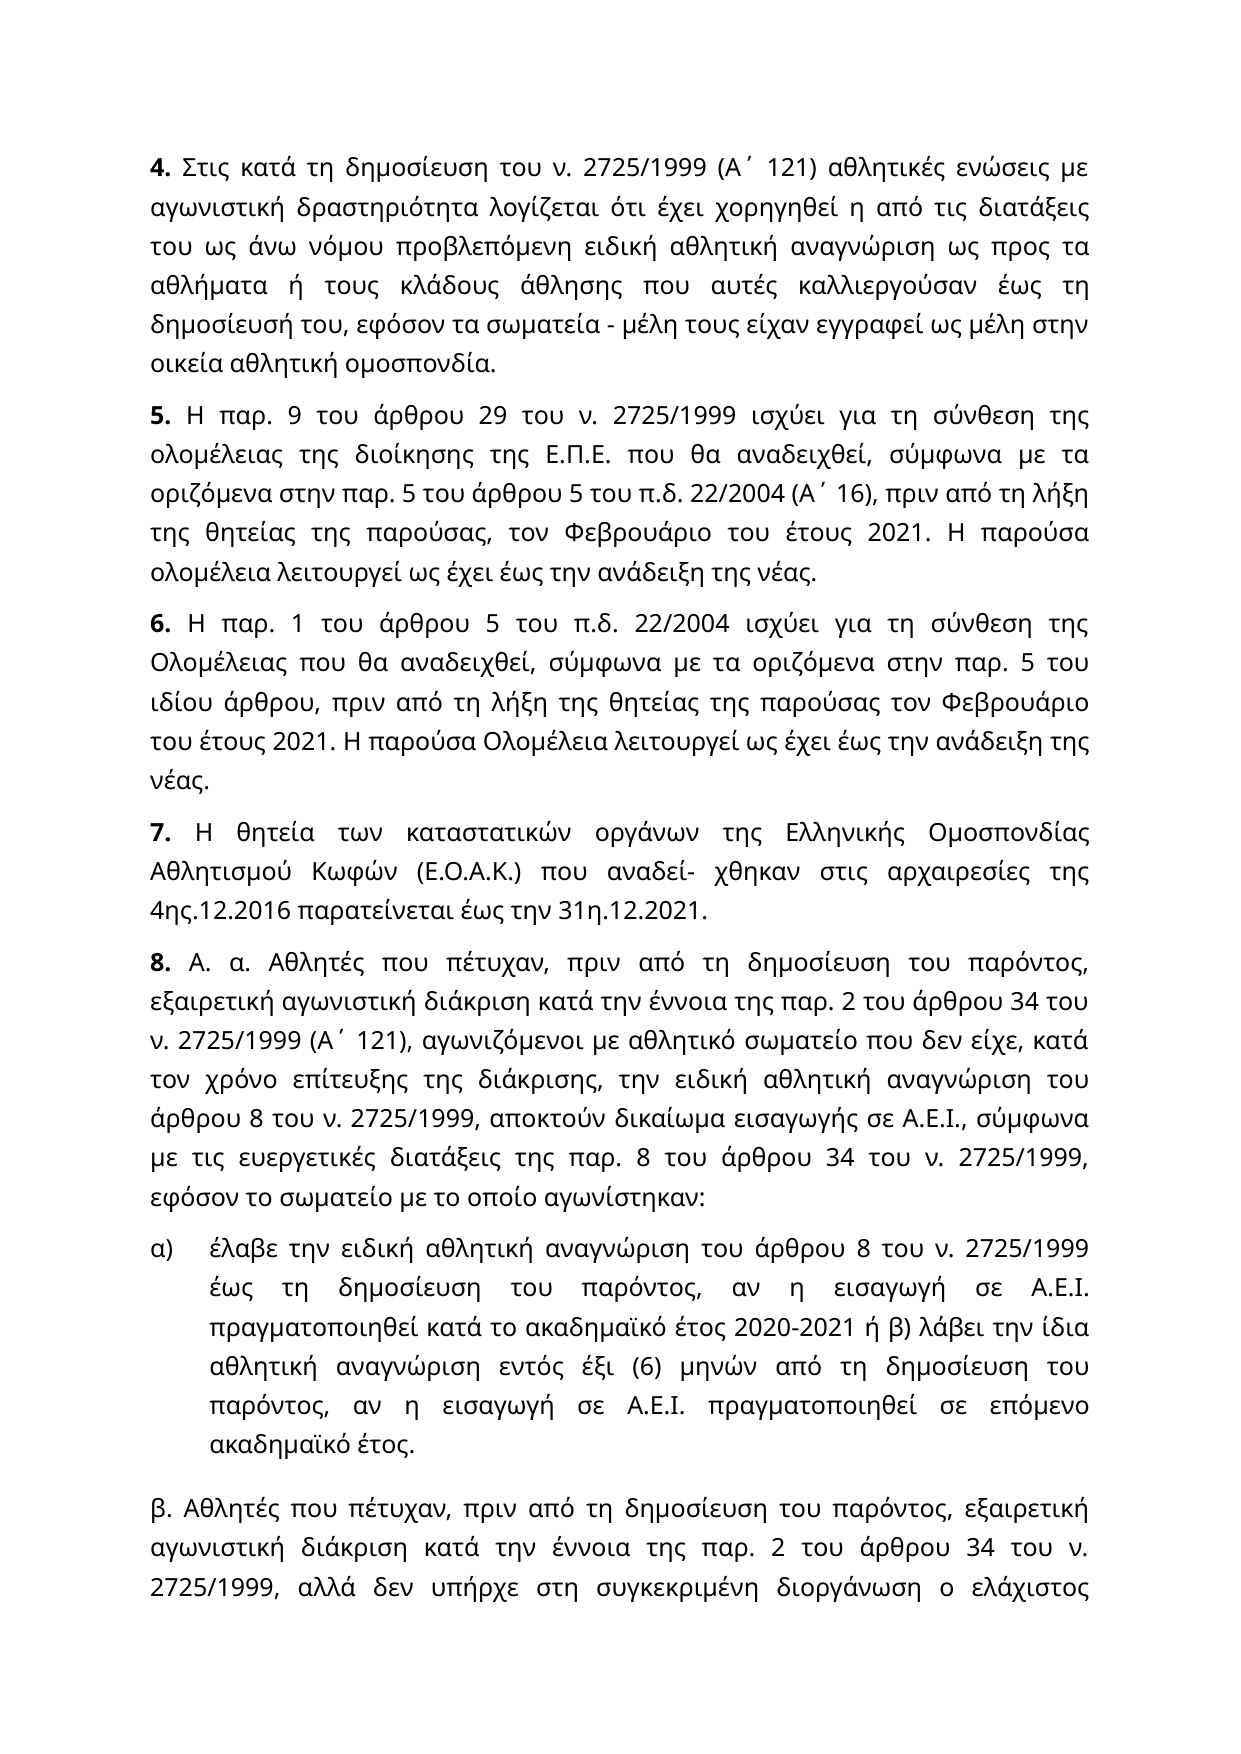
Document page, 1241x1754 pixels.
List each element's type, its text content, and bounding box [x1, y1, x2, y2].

list α) έλαβε την ειδική αθλητική αναγνώριση του άρθρου 8 του ν. 2725/1999 έως τη δημοσίευση του παρόντος, αν η εισαγωγή σε Α.Ε.Ι. πραγματοποιηθεί κατά το ακαδημαϊκό έτος 2020-2021 ή β) λάβει την ίδια αθλητική αναγνώριση εντός έξι (6) μηνών από τη δημοσίευση του παρόντος, αν η εισαγωγή σε Α.Ε.Ι. πραγματοποιηθεί σε επόμενο ακαδημαϊκό έτος. [150, 1231, 1090, 1461]
text β. Αθλητές που πέτυχαν, πριν από τη δημοσίευση του παρόντος, εξαιρετική αγωνιστική διάκριση κατά την έννοια της παρ. 2 του άρθρου 34 του ν. 2725/1999, αλλά δεν υπήρχε στη συγκεκριμένη διοργάνωση ο ελάχιστος [150, 1491, 1090, 1603]
text 8. Α. α. Αθλητές που πέτυχαν, πριν από τη δημοσίευση του παρόντος, εξαιρετική αγωνιστική διάκριση κατά την έννοια της παρ. 2 του άρθρου 34 του ν. 2725/1999 (Α΄ 121), αγωνιζόμενοι με αθλητικό σωματείο που δεν είχε, κατά τον χρόνο επίτευξης της διάκρισης, την ειδική αθλητική αναγνώριση του άρθρου 8 του ν. 2725/1999, αποκτούν δικαίωμα εισαγωγής σε Α.Ε.Ι., σύμφωνα με τις ευεργετικές διατάξεις της παρ. 8 του άρθρου 34 του ν. 2725/1999, εφόσον το σωματείο με το οποίο αγωνίστηκαν: [150, 944, 1090, 1213]
text 4. Στις κατά τη δημοσίευση του ν. 2725/1999 (Α΄ 121) αθλητικές ενώσεις με αγωνιστική δραστηριότητα λογίζεται ότι έχει χορηγηθεί η από τις διατάξεις του ως άνω νόμου προβλεπόμενη ειδική αθλητική αναγνώριση ως προς τα αθλήματα ή τους κλάδους άθλησης που αυτές καλλιεργούσαν έως τη δημοσίευσή του, εφόσον τα σωματεία - μέλη τους είχαν εγγραφεί ως μέλη στην οικεία αθλητική ομοσπονδία. [150, 150, 1090, 380]
text 6. Η παρ. 1 του άρθρου 5 του π.δ. 22/2004 ισχύει για τη σύνθεση της Ολομέλειας που θα αναδειχθεί, σύμφωνα με τα οριζόμενα στην παρ. 5 του ιδίου άρθρου, πριν από τη λήξη της θητείας της παρούσας τον Φεβρουάριο του έτους 2021. Η παρούσα Ολομέλεια λειτουργεί ως έχει έως την ανάδειξη της νέας. [150, 606, 1090, 797]
text 7. Η θητεία των καταστατικών οργάνων της Ελληνικής Ομοσπονδίας Αθλητισμού Κωφών (Ε.Ο.Α.Κ.) που αναδεί- χθηκαν στις αρχαιρεσίες της 4ης.12.2016 παρατείνεται έως την 31η.12.2021. [150, 814, 1090, 927]
text 5. Η παρ. 9 του άρθρου 29 του ν. 2725/1999 ισχύει για τη σύνθεση της ολομέλειας της διοίκησης της Ε.Π.Ε. που θα αναδειχθεί, σύμφωνα με τα οριζόμενα στην παρ. 5 του άρθρου 5 του π.δ. 22/2004 (Α΄ 16), πριν από τη λήξη της θητείας της παρούσας, τον Φεβρουάριο του έτους 2021. Η παρούσα ολομέλεια λειτουργεί ως έχει έως την ανάδειξη της νέας. [150, 397, 1090, 588]
